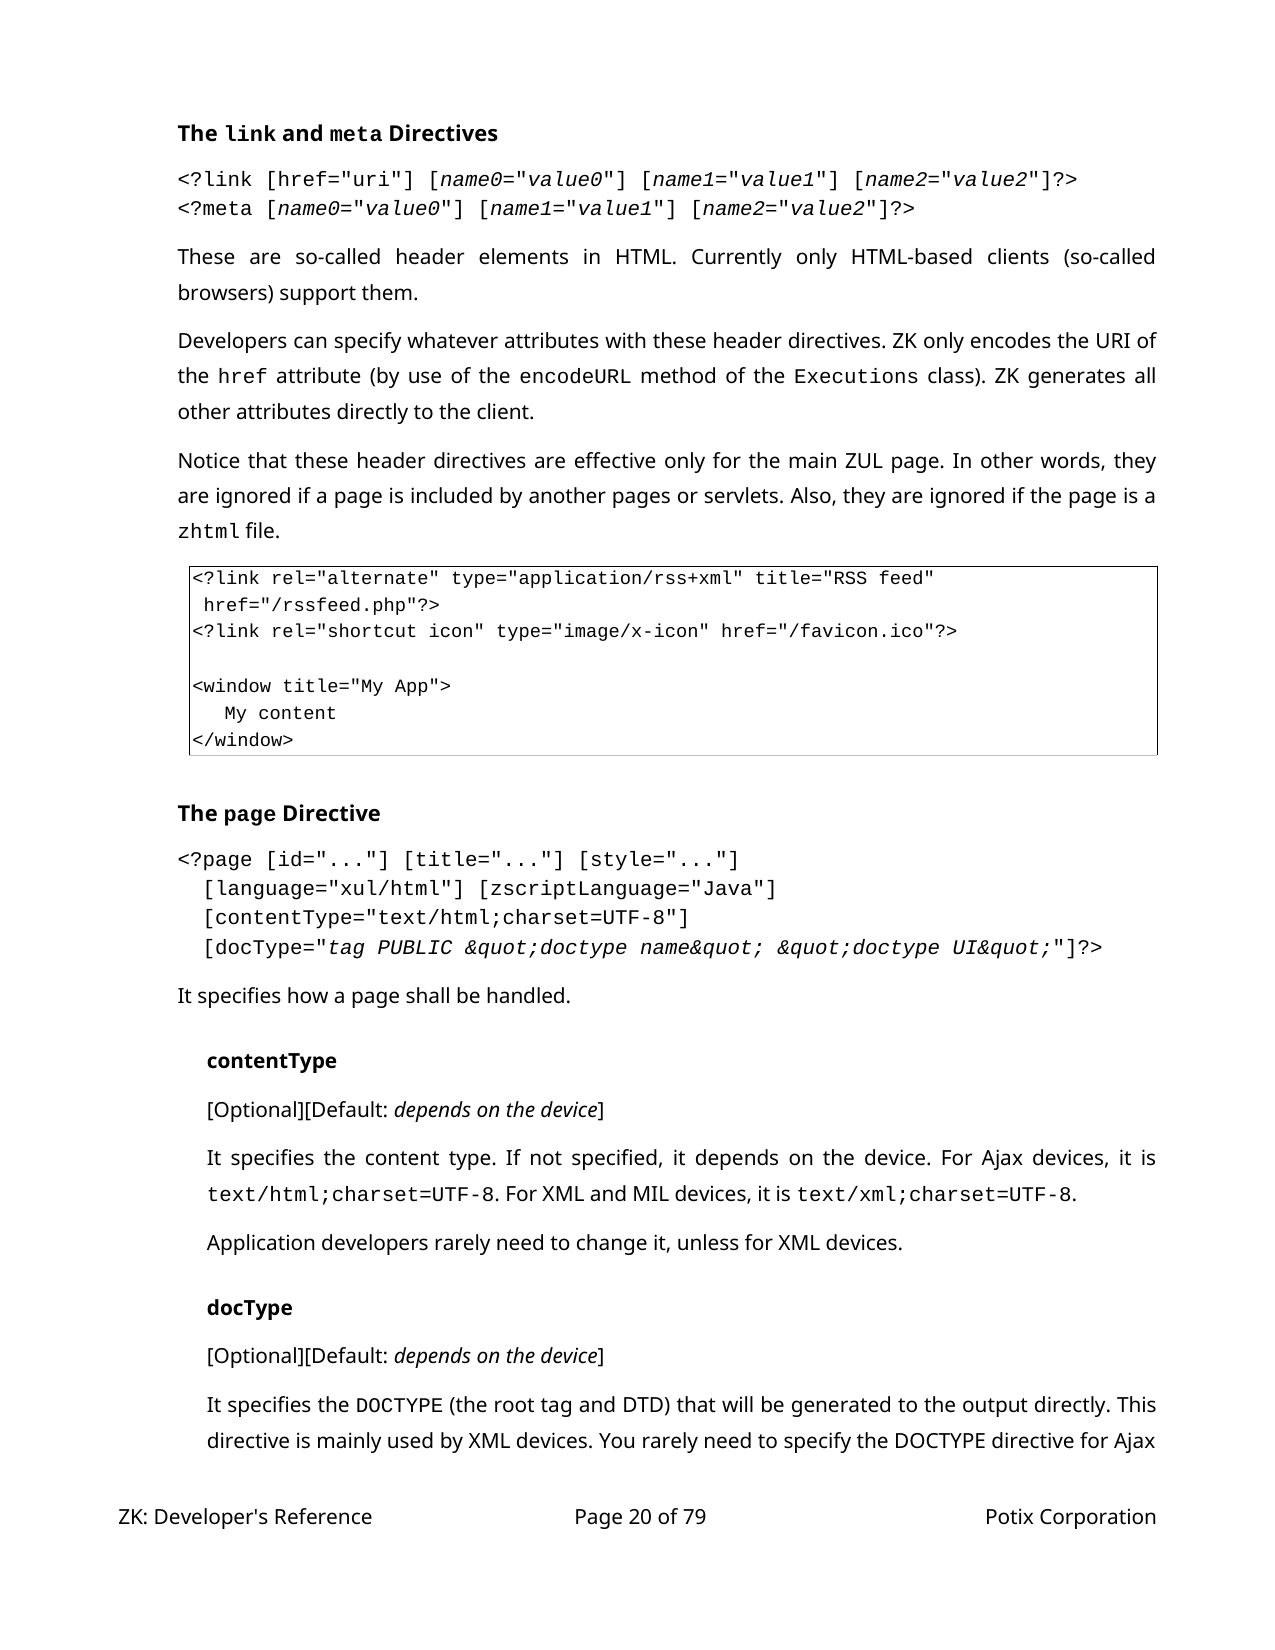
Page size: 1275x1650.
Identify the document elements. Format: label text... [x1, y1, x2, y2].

text </window> [190, 728, 1157, 755]
subtitle The page Directive [177, 798, 1157, 828]
text [Optional][Default: depends on the device] [207, 1095, 1157, 1123]
text <?page [id="..."] [title="..."] [style="..."] [language="xul/html"] [zscriptLanguage="Java"] [contentType="text/html;charset=UTF-8"] [docType="tag PUBLIC &quot;doctype name&quot; &quot;doctype UI&quot;"]?> [177, 849, 1157, 960]
text [Optional][Default: depends on the device] [207, 1342, 1157, 1370]
text Notice that these header directives are effective only for the main ZUL page. In other words, they are ignored if a page is included by another pages or servlets. Also, they are ignored if the page is a zhtml file. [177, 446, 1157, 545]
text It specifies the DOCTYPE (the root tag and DTD) that will be generated to the output directly. This directive is mainly used by XML devices. You rarely need to specify the DOCTYPE directive for Ajax [207, 1391, 1157, 1454]
text Developers can specify whatever attributes with these header directives. ZK only encodes the URI of the href attribute (by use of the encodeURL method of the Executions class). ZK generates all other attributes directly to the client. [177, 326, 1157, 425]
text My content [190, 701, 1157, 725]
text These are so-called header elements in HTML. Currently only HTML-based clients (so-called browsers) support them. [177, 242, 1157, 306]
text It specifies the content type. If not specified, it depends on the device. For Ajax devices, it is text/html;charset=UTF-8. For XML and MIL devices, it is text/xml;charset=UTF-8. [207, 1143, 1157, 1207]
subtitle The link and meta Directives [177, 118, 1157, 148]
text href="/rssfeed.php"?> <?link rel="shortcut icon" type="image/x-icon" href="/favicon.ico"?> [190, 593, 1157, 644]
text <?link [href="uri"] [name0="value0"] [name1="value1"] [name2="value2"]?> <?meta [name0="value0"] [name1="value1"] [name2="value2"]?> [177, 169, 1157, 222]
text <?link rel="alternate" type="application/rss+xml" title="RSS feed" [190, 567, 1157, 590]
subtitle contentType [207, 1046, 1157, 1074]
text <window title="My App"> [190, 674, 1157, 698]
subtitle docType [207, 1293, 1157, 1321]
text It specifies how a page shall be handled. [177, 981, 1157, 1009]
text Application developers rarely need to change it, unless for XML devices. [207, 1228, 1157, 1256]
